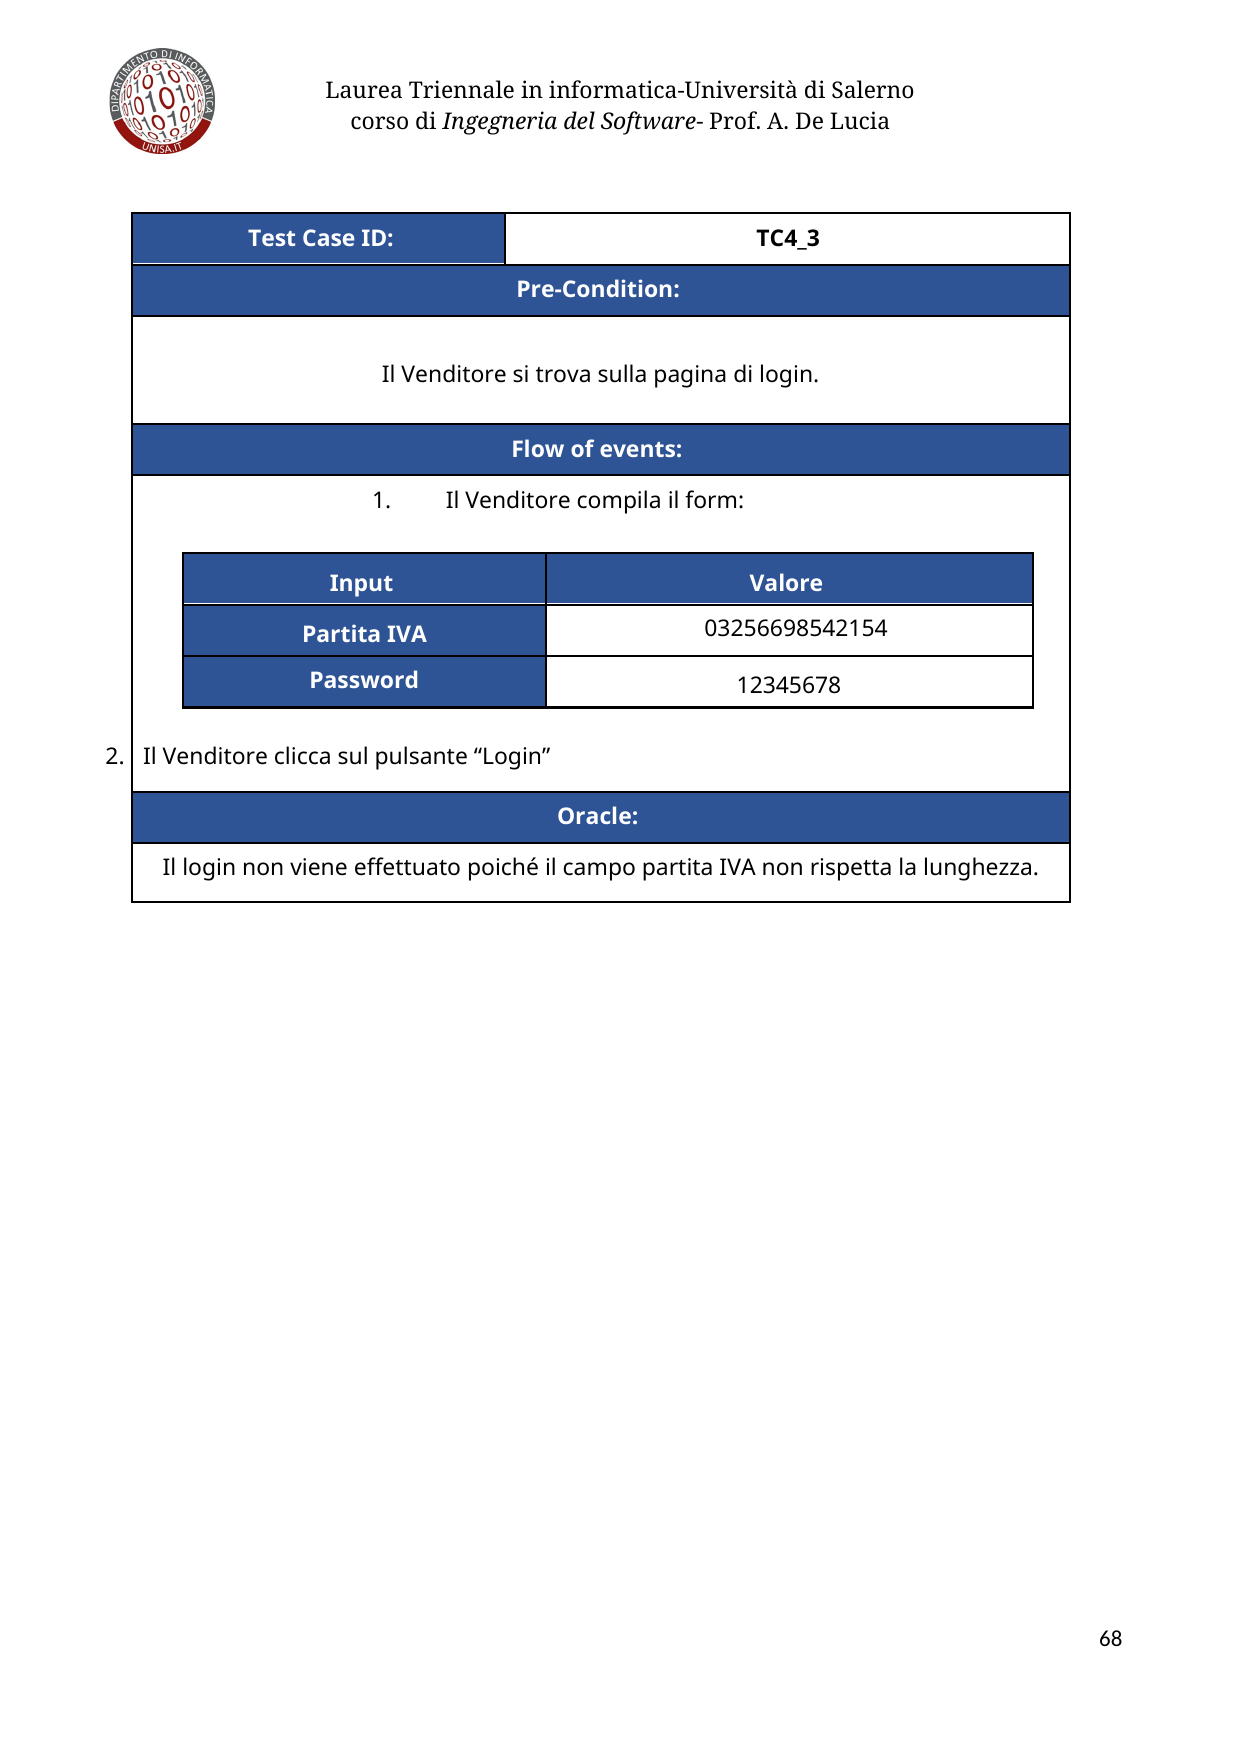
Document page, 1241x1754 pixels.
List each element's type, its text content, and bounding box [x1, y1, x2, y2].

table_header Valore [547, 554, 1032, 603]
table_cell Il login non viene effettuato poiché il campo partita IVA non rispetta la lunghezza. [133, 844, 1069, 901]
table_header TC4_3 [506, 214, 1069, 263]
table_cell Flow of events: [133, 425, 1069, 474]
table_header Test Case ID: [133, 214, 504, 263]
table_cell Partita IVA [184, 606, 545, 655]
table_cell Il Venditore compila il form: Il Venditore clicca sul pulsante “Login” [133, 476, 1069, 791]
table_cell Password [184, 657, 545, 706]
table_cell 12345678 [547, 657, 1032, 706]
table_cell Il Venditore si trova sulla pagina di login. [133, 317, 1069, 423]
table_header Input [184, 554, 545, 603]
table_cell Oracle: [133, 793, 1069, 842]
table_cell Pre-Condition: [133, 266, 1069, 315]
table_cell 03256698542154 [547, 606, 1032, 655]
